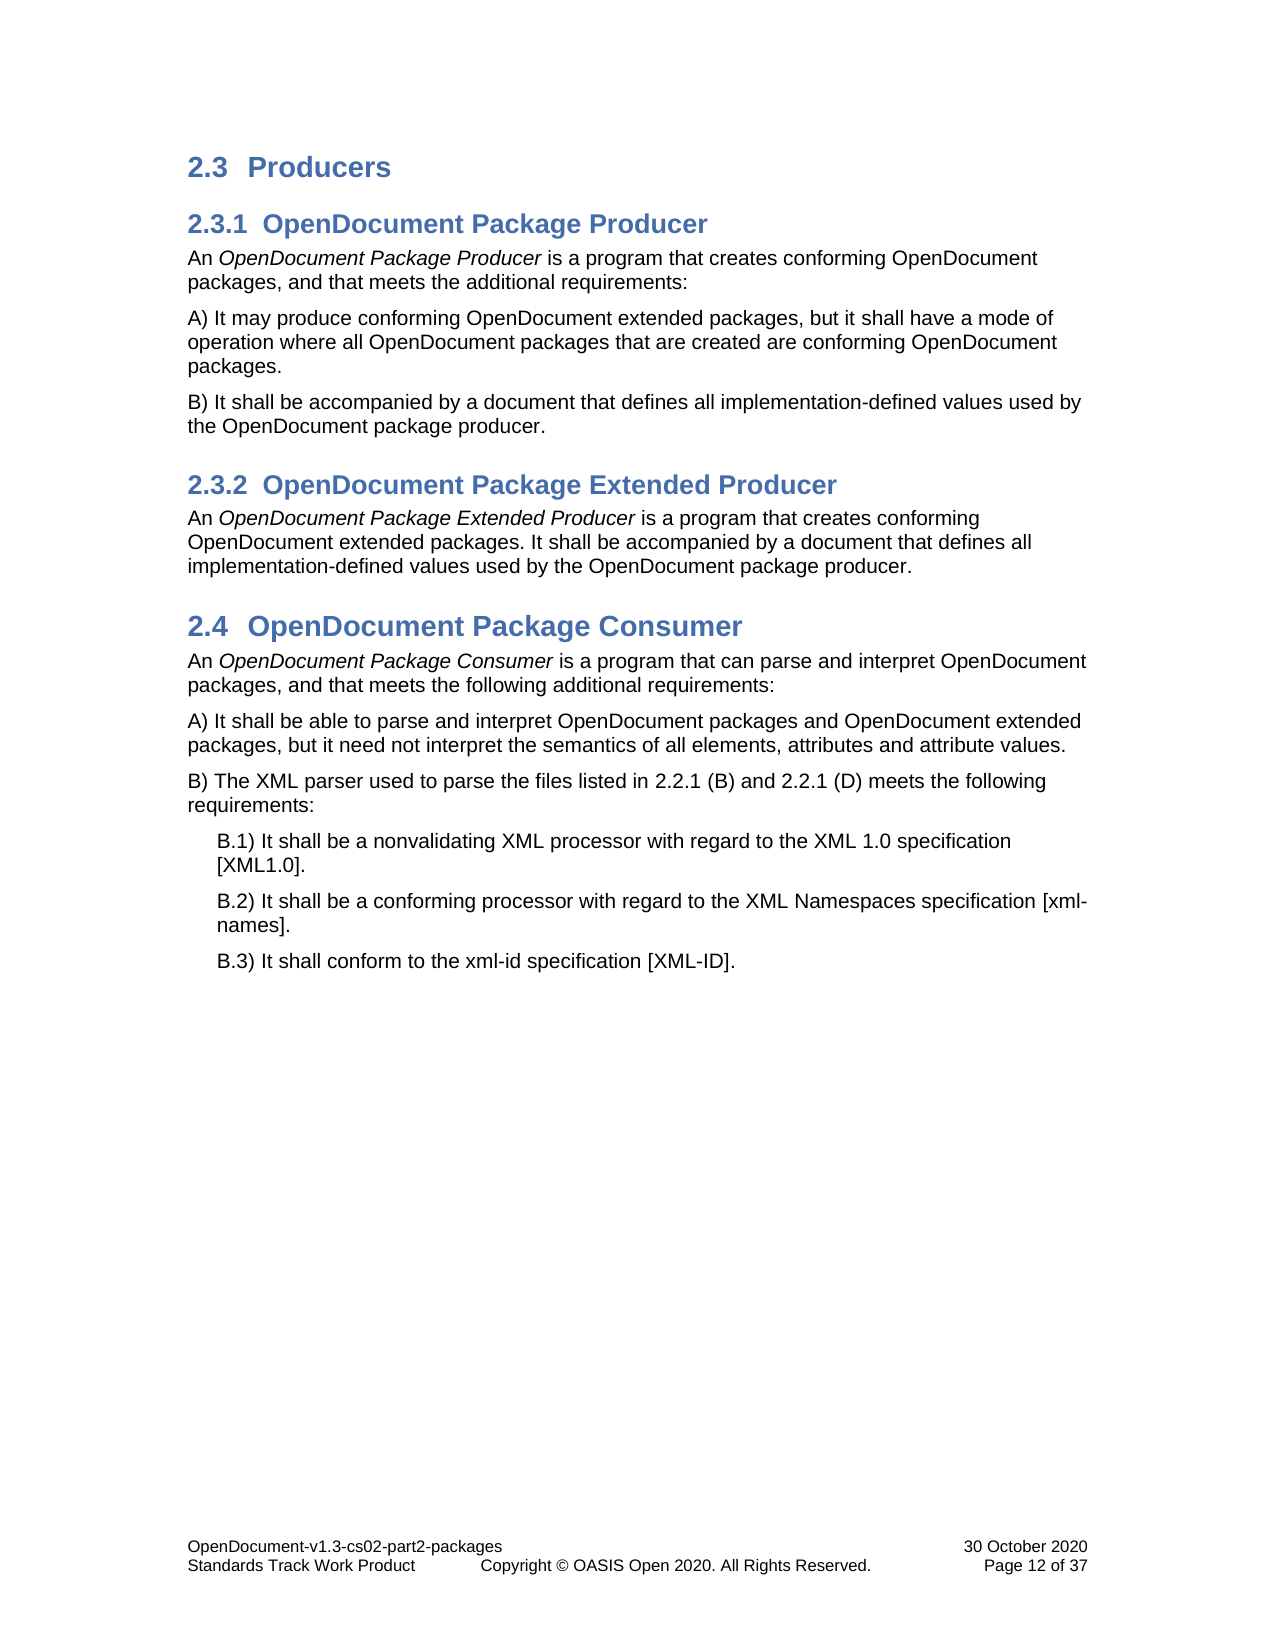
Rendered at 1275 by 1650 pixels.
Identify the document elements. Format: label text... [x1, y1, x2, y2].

list It shall be a nonvalidating XML processor with regard to the XML 1.0 specification [XML1.0]. [187, 828, 1088, 876]
subtitle OpenDocument Package Extended Producer [187, 469, 1088, 500]
subtitle OpenDocument Package Consumer [187, 609, 1088, 642]
text An OpenDocument Package Extended Producer is a program that creates conforming OpenDocument extended packages. It shall be accompanied by a document that defines all implementation-defined values used by the OpenDocument package producer. [187, 506, 1088, 578]
list It shall be able to parse and interpret OpenDocument packages and OpenDocument extended packages, but it need not interpret the semantics of all elements, attributes and attribute values. [187, 708, 1088, 756]
subtitle Producers [187, 150, 1088, 183]
text An OpenDocument Package Consumer is a program that can parse and interpret OpenDocument packages, and that meets the following additional requirements: [187, 648, 1088, 696]
list The XML parser used to parse the files listed in 2.2.1 (B) and 2.2.1 (D) meets the following requirements: [187, 768, 1088, 816]
list It shall be accompanied by a document that defines all implementation-defined values used by the OpenDocument package producer. [187, 390, 1088, 438]
list It shall be a conforming processor with regard to the XML Namespaces specification [xml-names]. [187, 888, 1088, 936]
list It may produce conforming OpenDocument extended packages, but it shall have a mode of operation where all OpenDocument packages that are created are conforming OpenDocument packages. [187, 306, 1088, 378]
subtitle OpenDocument Package Producer [187, 208, 1088, 240]
list It shall conform to the xml-id specification [XML-ID]. [187, 948, 1088, 972]
text An OpenDocument Package Producer is a program that creates conforming OpenDocument packages, and that meets the additional requirements: [187, 246, 1088, 294]
